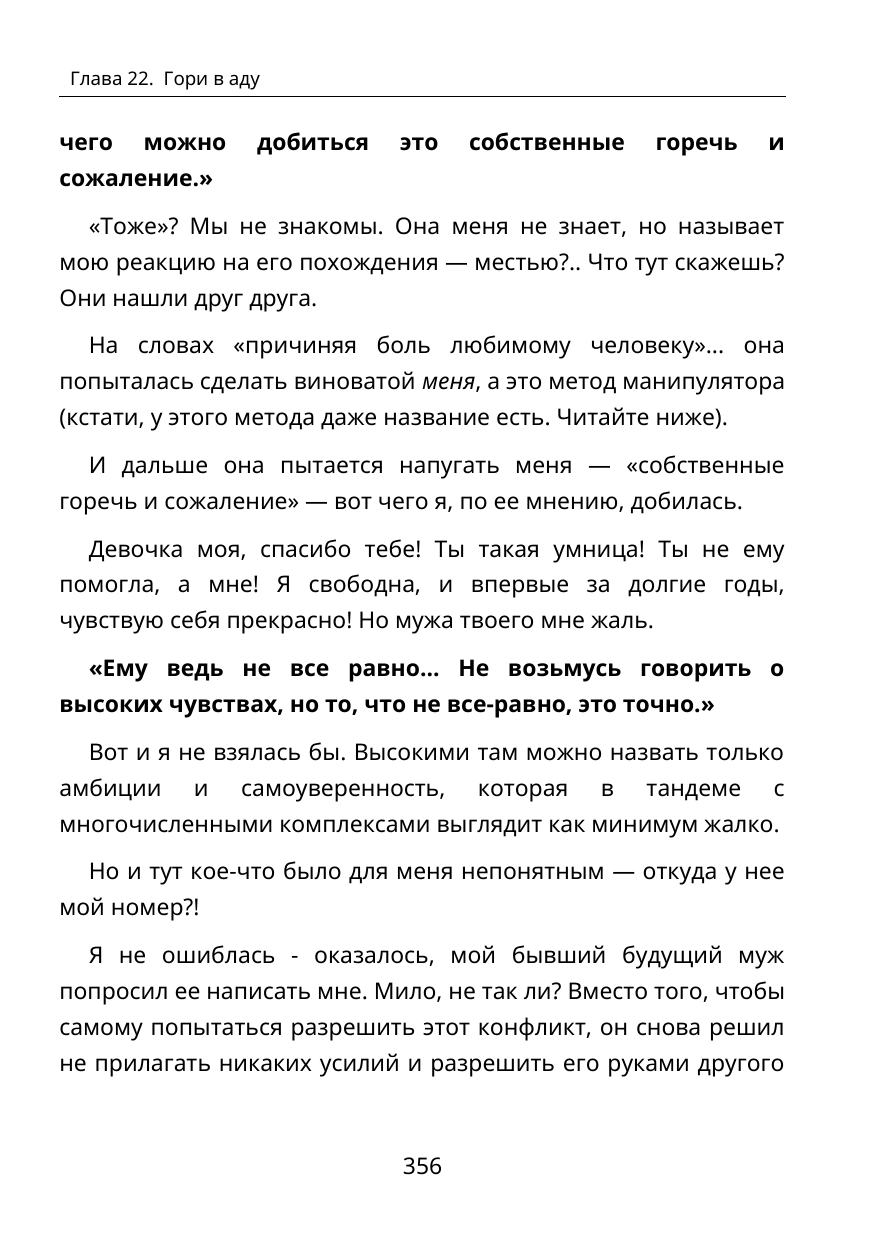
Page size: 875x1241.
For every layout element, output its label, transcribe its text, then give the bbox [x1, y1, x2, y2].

text «Тоже»? Мы не знакомы. Она меня не знает, но называет мою реакцию на его похождения — местью?.. Что тут скажешь? Они нашли друг друга. [59, 210, 786, 313]
text чего можно добиться это собственные горечь и сожаление.» [59, 126, 786, 193]
text На словах «причиняя боль любимому человеку»... она попыталась сделать виноватой меня, а это метод манипулятора (кстати, у этого метода даже название есть. Читайте ниже). [59, 329, 786, 432]
text Девочка моя, спасибо тебе! Ты такая умница! Ты не ему помогла, а мне! Я свободна, и впервые за долгие годы, чувствую себя прекрасно! Но мужа твоего мне жаль. [59, 532, 786, 636]
text Я не ошиблась - оказалось, мой бывший будущий муж попросил ее написать мне. Мило, не так ли? Вместо того, чтобы самому попытаться разрешить этот конфликт, он снова решил не прилагать никаких усилий и разрешить его руками другого [59, 939, 786, 1078]
text «Ему ведь не все равно... Не возьмусь говорить о высоких чувствах, но то, что не все-равно, это точно.» [59, 652, 786, 719]
text Вот и я не взялась бы. Высокими там можно назвать только амбиции и самоуверенность, которая в тандеме с многочисленными комплексами выглядит как минимум жалко. [59, 736, 786, 839]
text Но и тут кое-что было для меня непонятным — откуда у нее мой номер?! [59, 855, 786, 922]
text И дальше она пытается напугать меня — «собственные горечь и сожаление» — вот чего я, по ее мнению, добилась. [59, 449, 786, 516]
